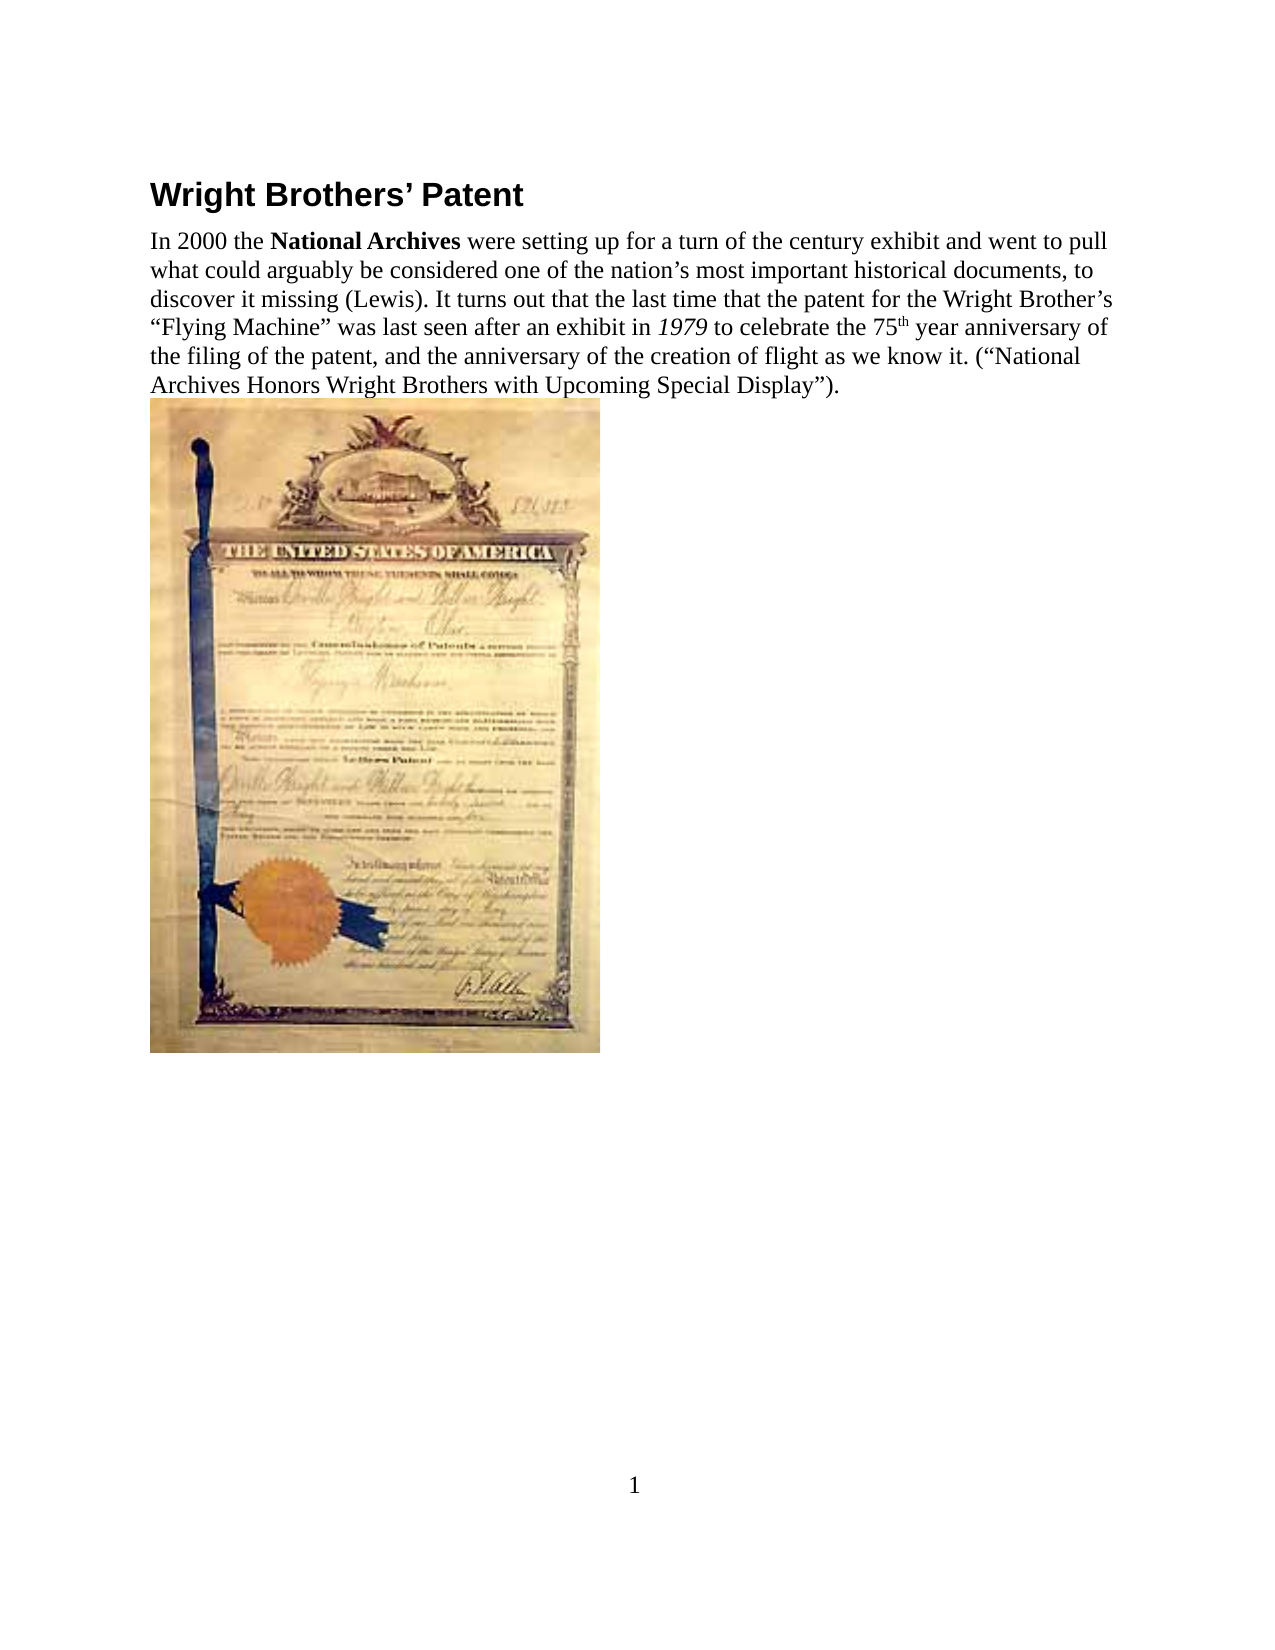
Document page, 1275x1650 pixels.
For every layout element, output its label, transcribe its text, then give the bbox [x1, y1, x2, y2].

picture [150, 398, 600, 1053]
text In 2000 the National Archives were setting up for a turn of the century exhibit and went to pull what could arguably be considered one of the nation’s most important historical documents, to discover it missing (Lewis). It turns out that the last time that the patent for the Wright Brother’s “Flying Machine” was last seen after an exhibit in 1979 to celebrate the 75th year anniversary of the filing of the patent, and the anniversary of the creation of flight as we know it. (“National Archives Honors Wright Brothers with Upcoming Special Display”). [150, 226, 1125, 399]
subtitle Wright Brothers’ Patent [150, 175, 1125, 214]
